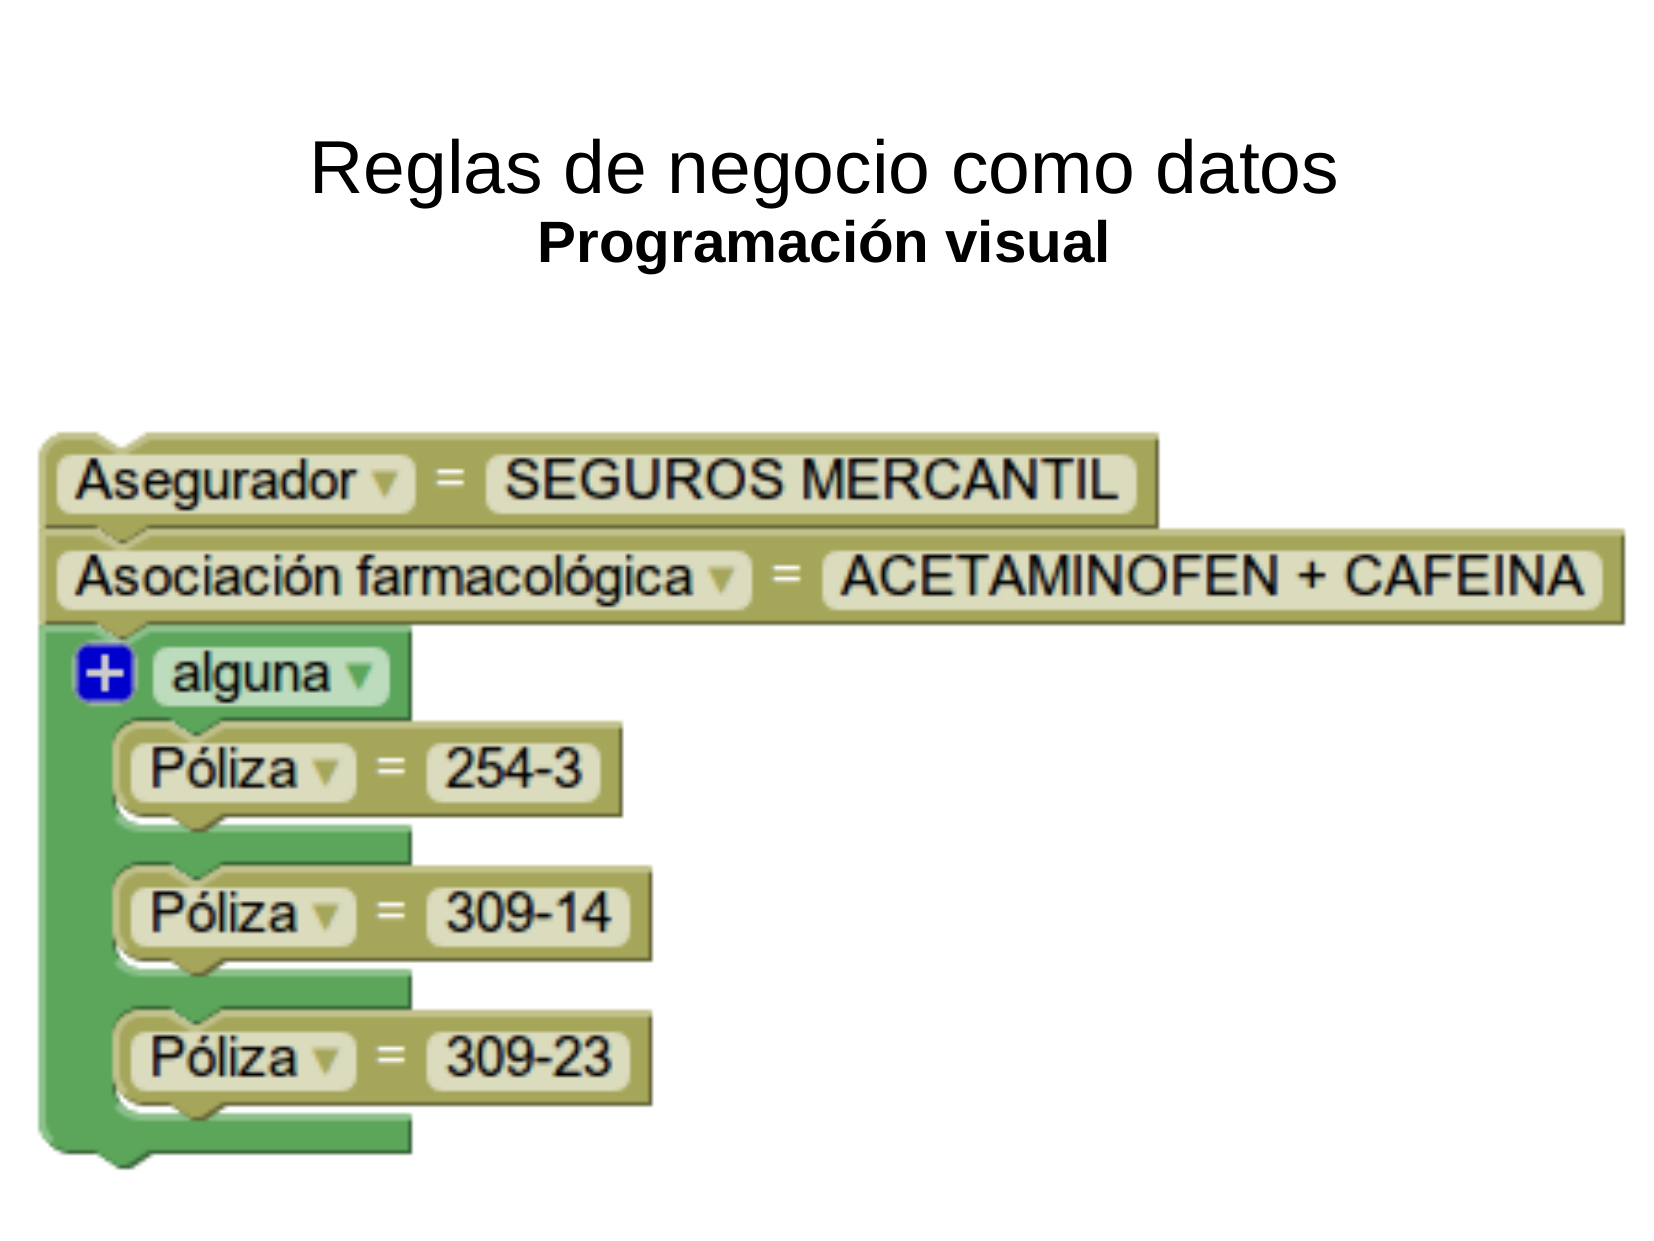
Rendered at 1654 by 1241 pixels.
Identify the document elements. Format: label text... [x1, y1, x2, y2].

picture [25, 419, 1641, 1186]
title Reglas de negocio como datos Programación visual [80, 96, 1569, 304]
